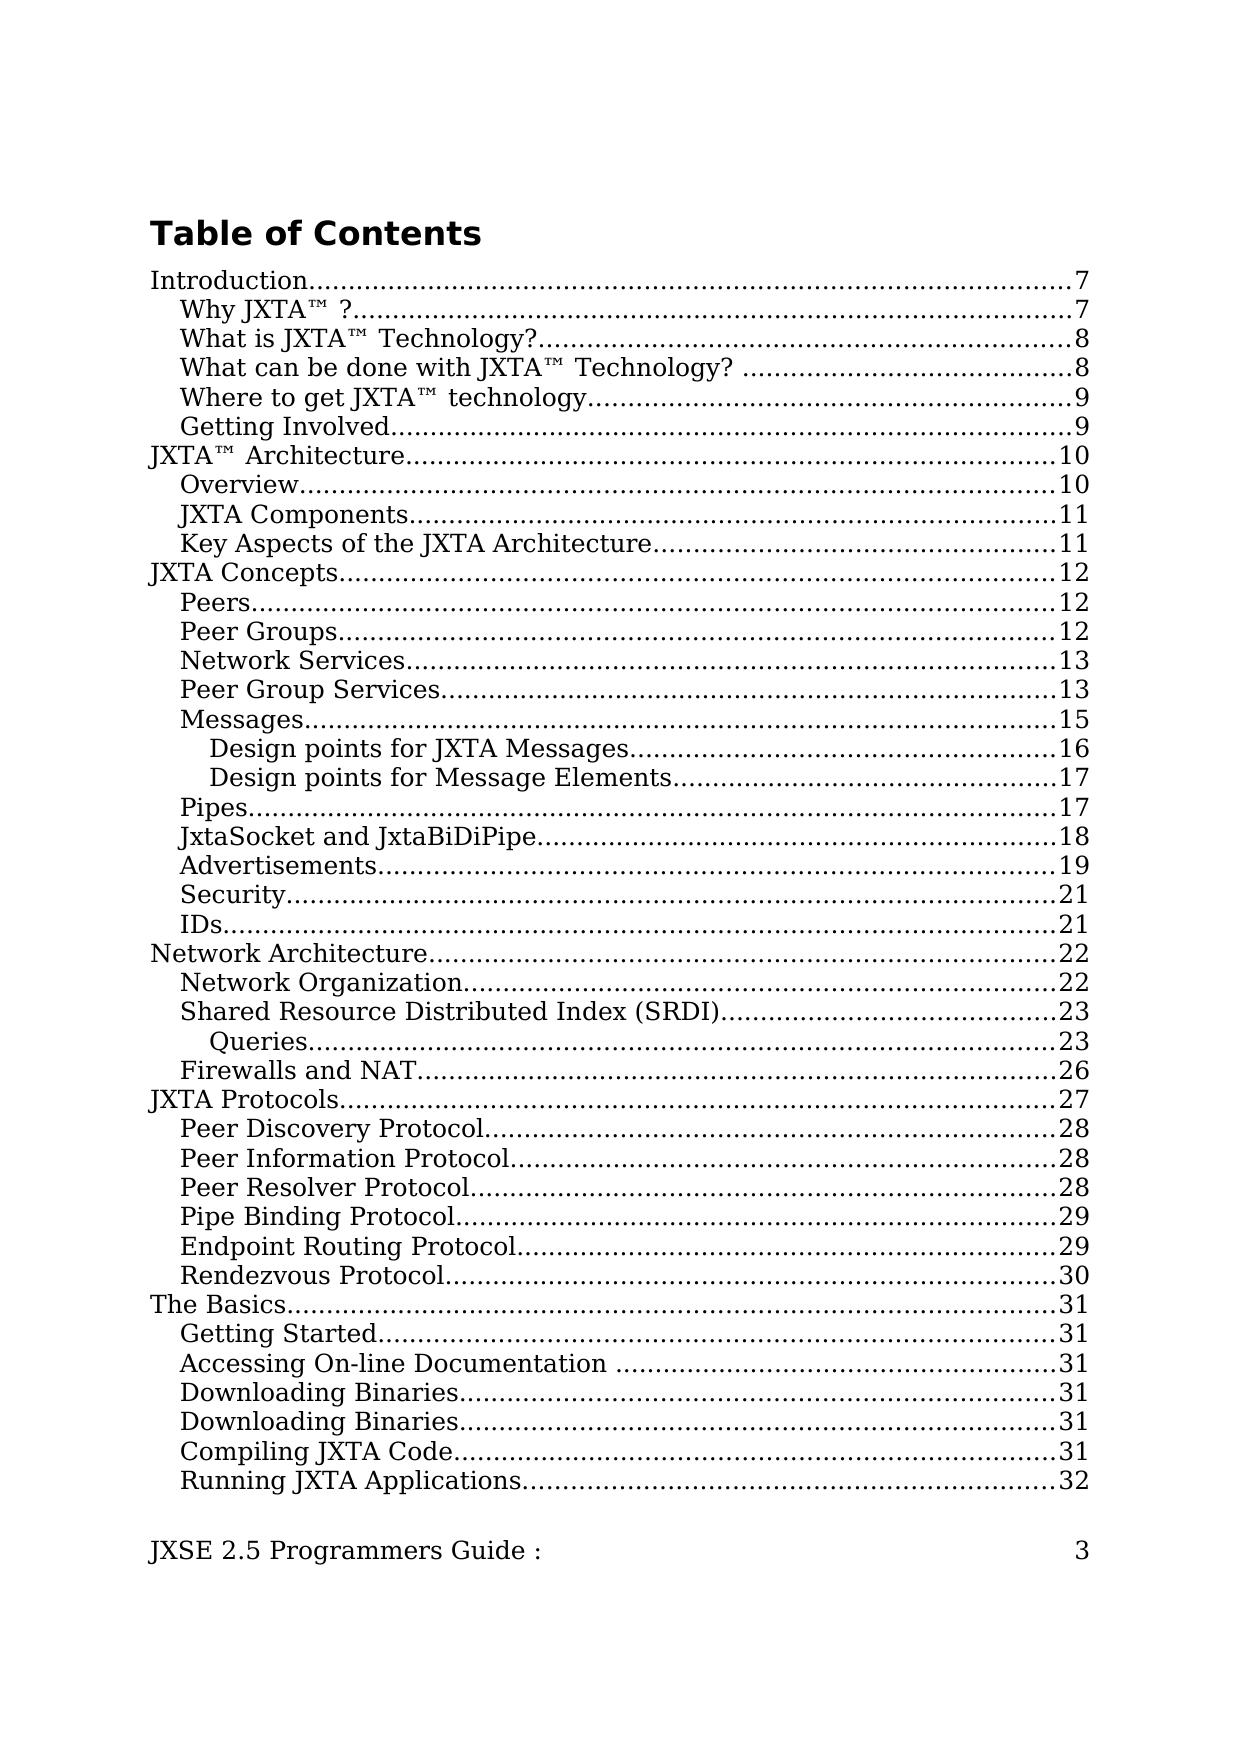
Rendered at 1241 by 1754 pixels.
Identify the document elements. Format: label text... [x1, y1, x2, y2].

text Shared Resource Distributed Index (SRDI) 23 [179, 998, 1090, 1027]
text Advertisements 19 [179, 851, 1090, 881]
text Getting Started 31 [179, 1319, 1090, 1349]
text Design points for JXTA Messages 16 [209, 734, 1090, 763]
text Security 21 [179, 881, 1090, 910]
text Pipes 17 [179, 793, 1090, 822]
text Peer Discovery Protocol 28 [179, 1115, 1090, 1144]
text Network Organization 22 [179, 968, 1090, 998]
text Firewalls and NAT 26 [179, 1056, 1090, 1085]
text Downloading Binaries 31 [179, 1407, 1090, 1437]
text Messages 15 [179, 705, 1090, 734]
text What can be done with JXTA™ Technology? 8 [179, 354, 1090, 383]
text Getting Involved 9 [179, 412, 1090, 441]
text Peer Groups 12 [179, 617, 1090, 646]
text Running JXTA Applications 32 [179, 1466, 1090, 1495]
text Peers 12 [179, 588, 1090, 617]
text Downloading Binaries 31 [179, 1378, 1090, 1407]
text Overview 10 [179, 471, 1090, 500]
text Key Aspects of the JXTA Architecture 11 [179, 529, 1090, 558]
text Compiling JXTA Code 31 [179, 1437, 1090, 1466]
text Introduction 7 [150, 266, 1090, 295]
text JXTA Concepts 12 [150, 558, 1090, 588]
text IDs 21 [179, 910, 1090, 939]
text Why JXTA™ ? 7 [179, 295, 1090, 324]
text Pipe Binding Protocol 29 [179, 1202, 1090, 1232]
text JXTA Protocols 27 [150, 1085, 1090, 1115]
text The Basics 31 [150, 1290, 1090, 1319]
text Endpoint Routing Protocol 29 [179, 1232, 1090, 1261]
text Network Services 13 [179, 646, 1090, 676]
text Accessing On-line Documentation 31 [179, 1349, 1090, 1378]
text Queries 23 [209, 1027, 1090, 1056]
subtitle Table of Contents [150, 215, 1090, 253]
text Peer Group Services 13 [179, 676, 1090, 705]
text Where to get JXTA™ technology 9 [179, 383, 1090, 412]
text JxtaSocket and JxtaBiDiPipe 18 [179, 822, 1090, 851]
text Design points for Message Elements 17 [209, 763, 1090, 793]
text JXTA Components 11 [179, 500, 1090, 529]
text Peer Information Protocol 28 [179, 1144, 1090, 1173]
text Rendezvous Protocol 30 [179, 1261, 1090, 1290]
text Peer Resolver Protocol 28 [179, 1173, 1090, 1202]
text Network Architecture 22 [150, 939, 1090, 968]
text JXTA™ Architecture 10 [150, 441, 1090, 471]
text What is JXTA™ Technology? 8 [179, 324, 1090, 354]
